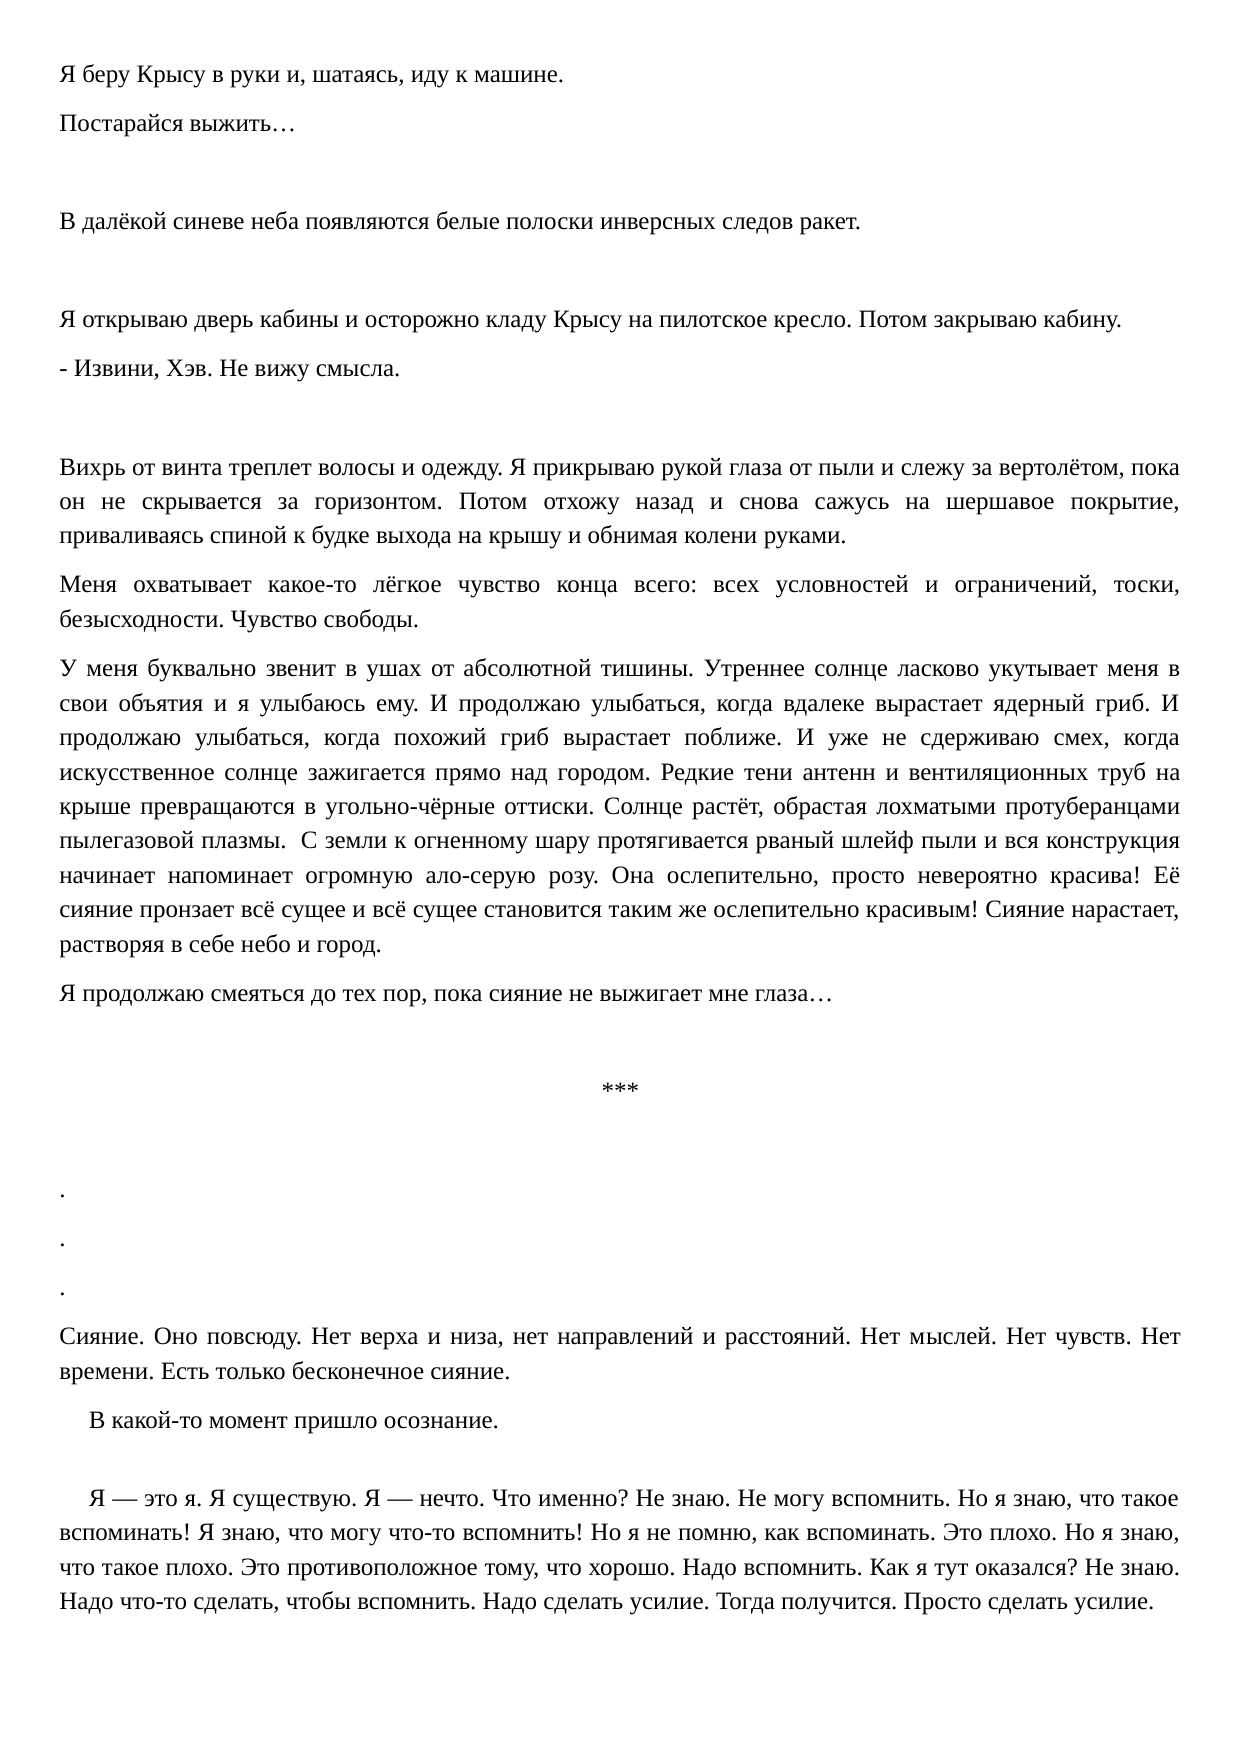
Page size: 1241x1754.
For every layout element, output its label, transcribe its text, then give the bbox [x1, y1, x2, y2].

text . [59, 1272, 1181, 1301]
text В какой-то момент пришло осознание. [59, 1405, 1181, 1434]
text *** [59, 1076, 1181, 1105]
text . [59, 1174, 1181, 1203]
text Сияние. Оно повсюду. Нет верха и низа, нет направлений и расстояний. Нет мыслей. Нет чувств. Нет времени. Есть только бесконечное сияние. [59, 1321, 1181, 1385]
text Вихрь от винта треплет волосы и одежду. Я прикрываю рукой глаза от пыли и слежу за вертолётом, пока он не скрывается за горизонтом. Потом отхожу назад и снова сажусь на шершавое покрытие, приваливаясь спиной к будке выхода на крышу и обнимая колени руками. [59, 452, 1181, 549]
text Меня охватывает какое-то лёгкое чувство конца всего: всех условностей и ограничений, тоски, безысходности. Чувство свободы. [59, 569, 1181, 633]
text У меня буквально звенит в ушах от абсолютной тишины. Утреннее солнце ласково укутывает меня в свои объятия и я улыбаюсь ему. И продолжаю улыбаться, когда вдалеке вырастает ядерный гриб. И продолжаю улыбаться, когда похожий гриб вырастает поближе. И уже не сдерживаю смех, когда искусственное солнце зажигается прямо над городом. Редкие тени антенн и вентиляционных труб на крыше превращаются в угольно-чёрные оттиски. Солнце растёт, обрастая лохматыми протуберанцами пылегазовой плазмы. С земли к огненному шару протягивается рваный шлейф пыли и вся конструкция начинает напоминает огромную ало-серую розу. Она ослепительно, просто невероятно красива! Её сияние пронзает всё сущее и всё сущее становится таким же ослепительно красивым! Сияние нарастает, растворяя в себе небо и город. [59, 653, 1181, 958]
text Я — это я. Я существую. Я — нечто. Что именно? Не знаю. Не могу вспомнить. Но я знаю, что такое вспоминать! Я знаю, что могу что-то вспомнить! Но я не помню, как вспоминать. Это плохо. Но я знаю, что такое плохо. Это противоположное тому, что хорошо. Надо вспомнить. Как я тут оказался? Не знаю. Надо что-то сделать, чтобы вспомнить. Надо сделать усилие. Тогда получится. Просто сделать усилие. [59, 1483, 1181, 1615]
text Я беру Крысу в руки и, шатаясь, иду к машине. [59, 59, 1181, 88]
text В далёкой синеве неба появляются белые полоски инверсных следов ракет. [59, 206, 1181, 235]
text . [59, 1223, 1181, 1252]
text - Извини, Хэв. Не вижу смысла. [59, 353, 1181, 382]
text Я открываю дверь кабины и осторожно кладу Крысу на пилотское кресло. Потом закрываю кабину. [59, 304, 1181, 333]
text Я продолжаю смеяться до тех пор, пока сияние не выжигает мне глаза… [59, 978, 1181, 1007]
text Постарайся выжить… [59, 108, 1181, 137]
